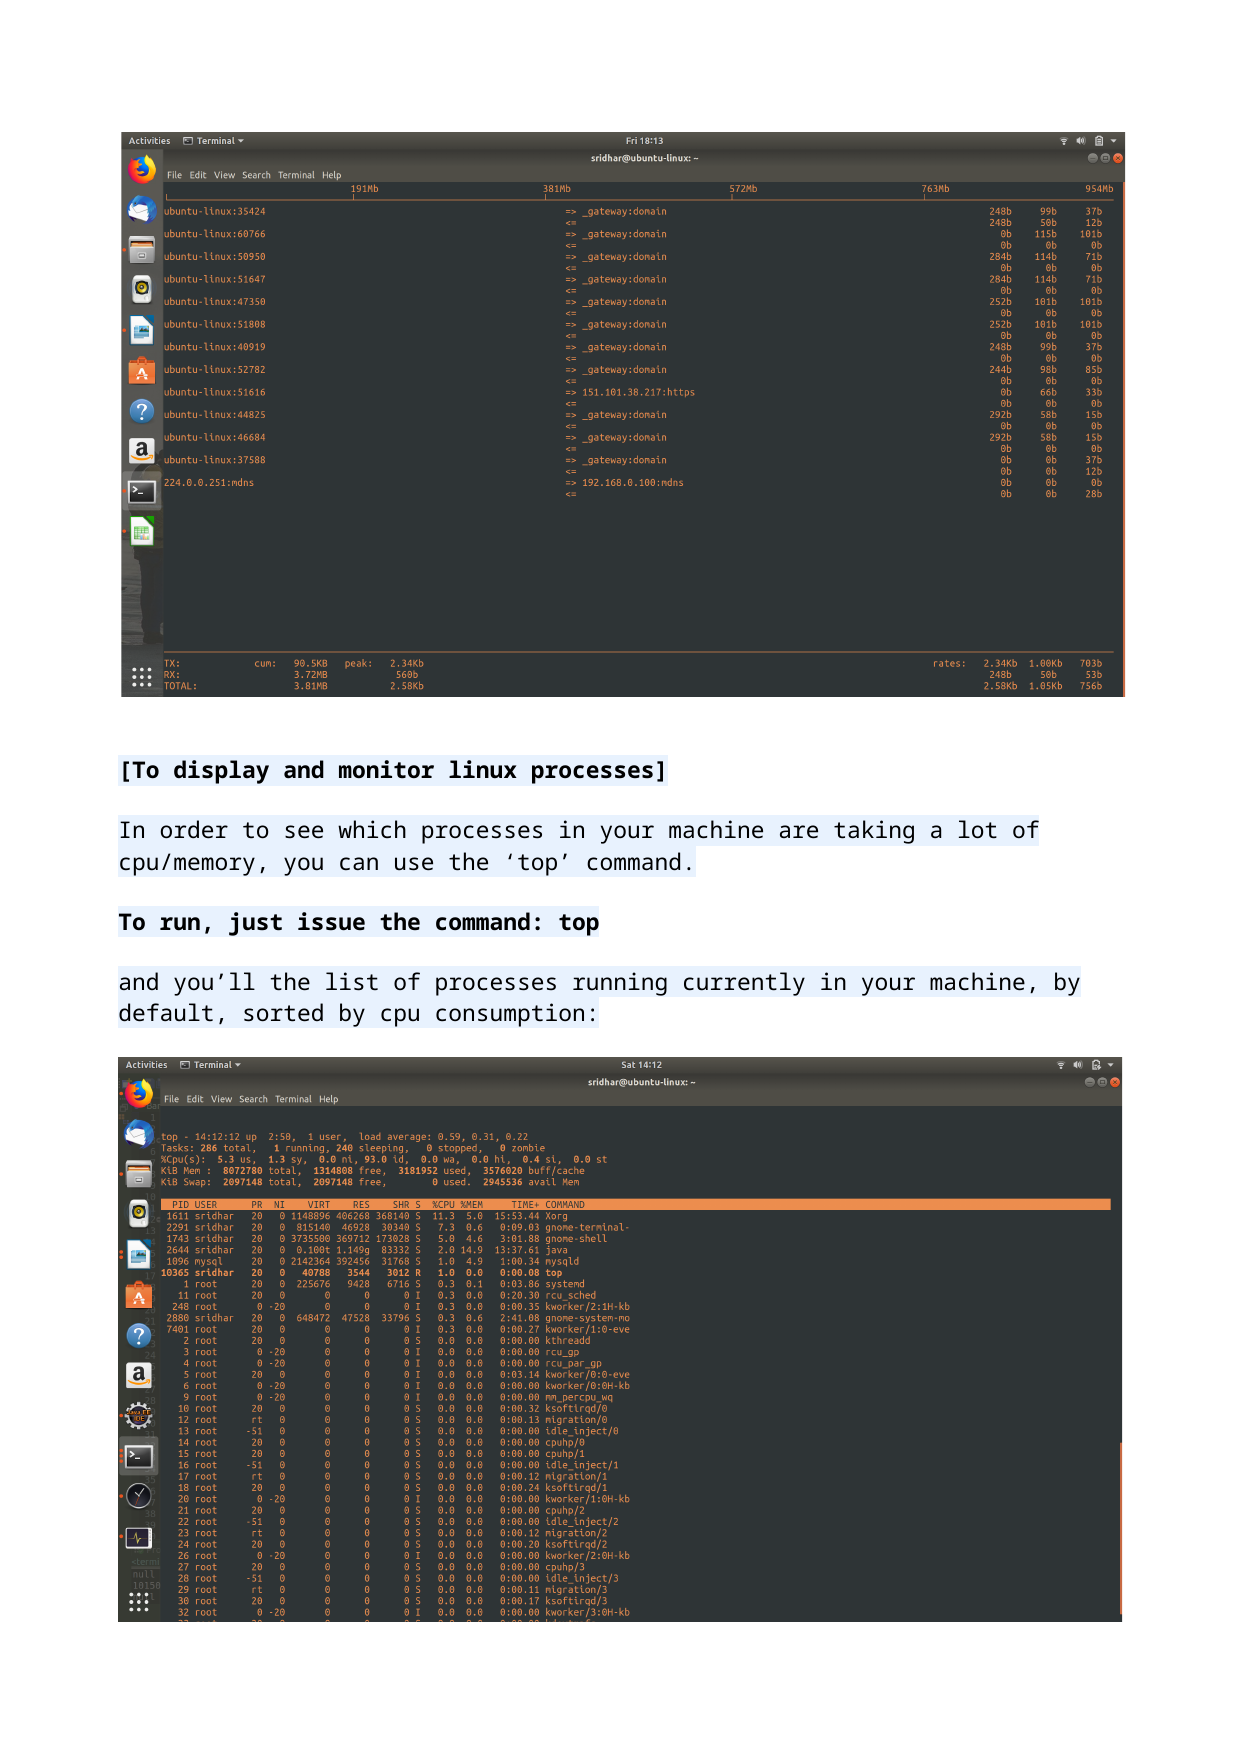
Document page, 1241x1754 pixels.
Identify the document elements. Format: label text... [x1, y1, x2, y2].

text To run, just issue the command: top [118, 906, 1122, 937]
picture [118, 1057, 1123, 1622]
picture [121, 132, 1126, 697]
text In order to see which processes in your machine are taking a lot of cpu/memory, you can use the ‘top’ command. [118, 814, 1122, 877]
text [To display and monitor linux processes] [118, 754, 1122, 786]
text and you’ll the list of processes running currently in your machine, by default, sorted by cpu consumption: [118, 966, 1122, 1028]
